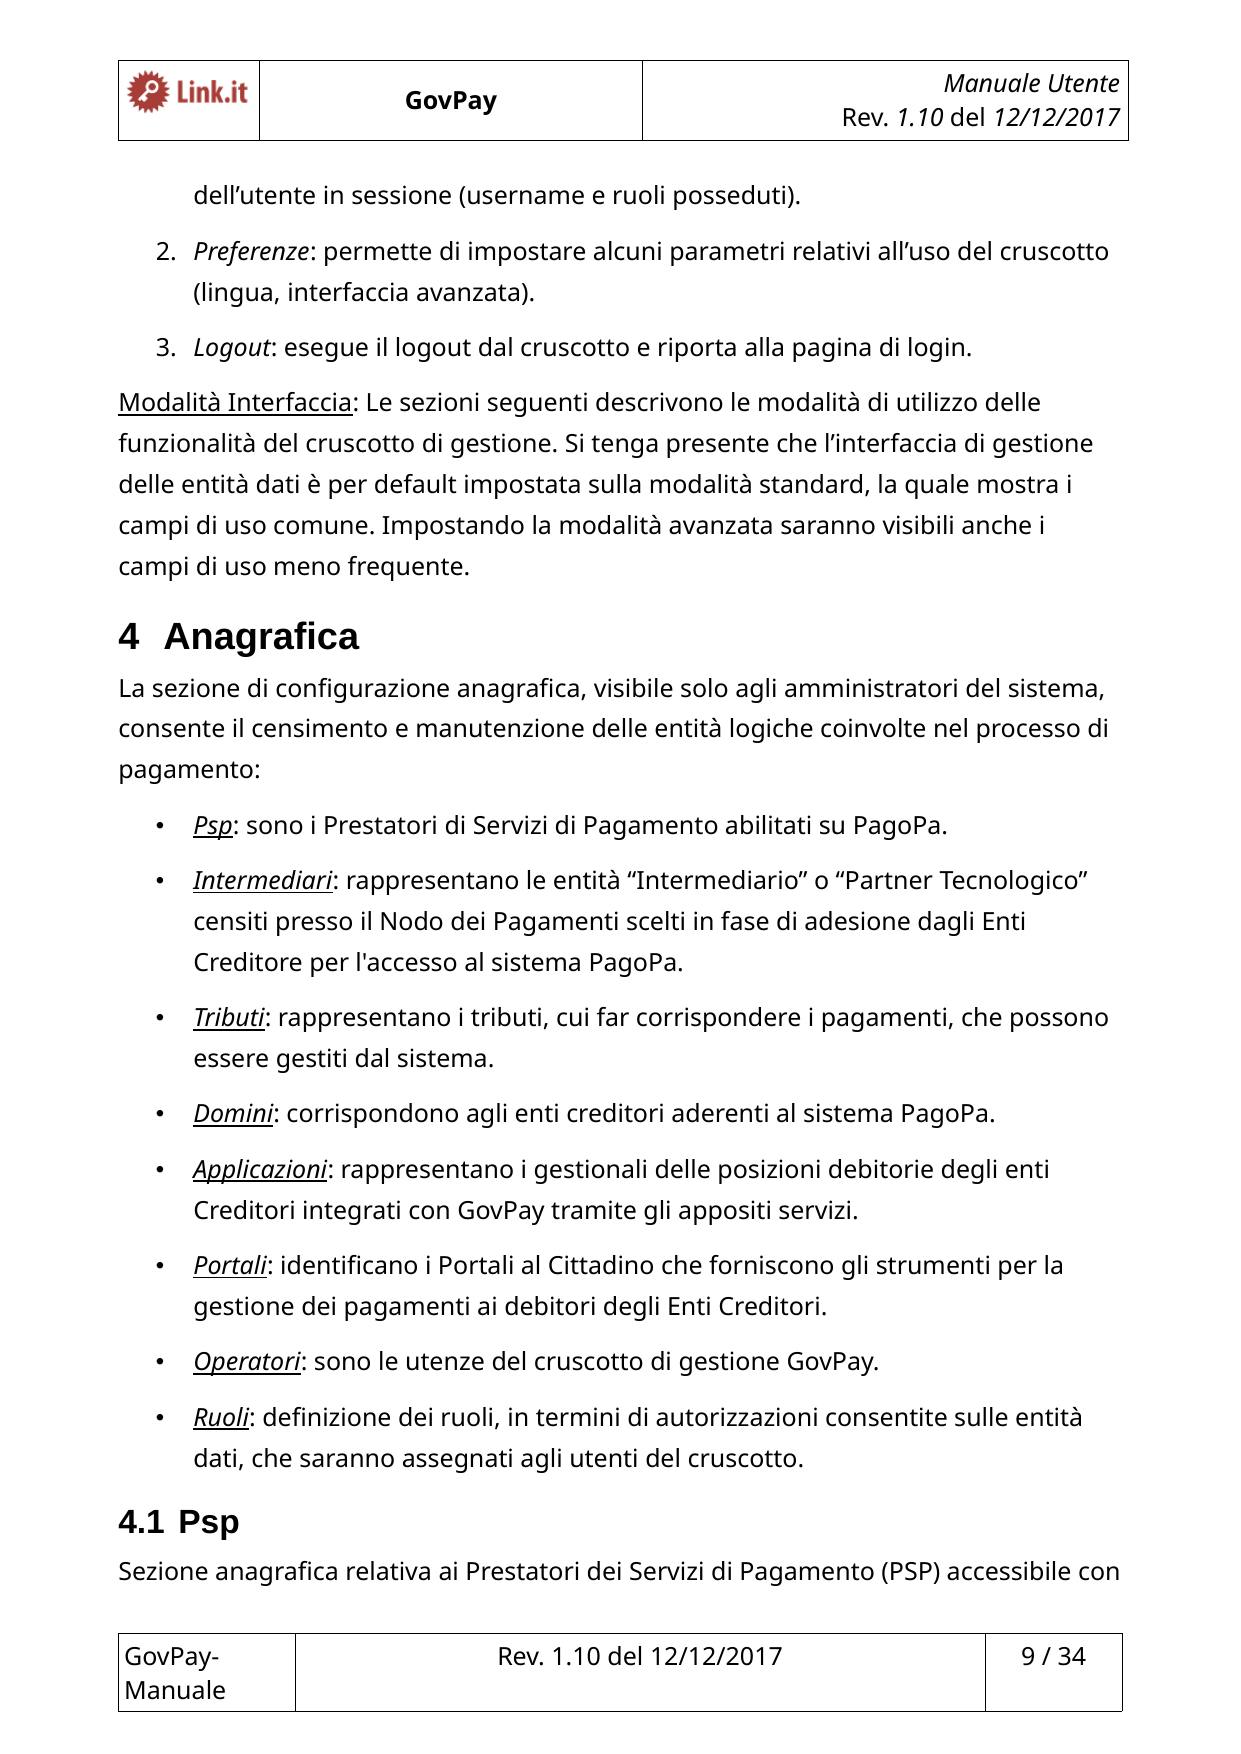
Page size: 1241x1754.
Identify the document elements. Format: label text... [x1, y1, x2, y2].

picture [123, 65, 254, 119]
list Applicazioni: rappresentano i gestionali delle posizioni debitorie degli enti Creditori integrati con GovPay tramite gli appositi servizi. [156, 1152, 1122, 1226]
list Domini: corrispondono agli enti creditori aderenti al sistema PagoPa. [156, 1096, 1122, 1130]
text Sezione anagrafica relativa ai Prestatori dei Servizi di Pagamento (PSP) accessibile con [118, 1553, 1122, 1587]
list Portali: identificano i Portali al Cittadino che forniscono gli strumenti per la gestione dei pagamenti ai debitori degli Enti Creditori. [156, 1248, 1122, 1323]
list Logout: esegue il logout dal cruscotto e riporta alla pagina di login. [156, 329, 1122, 364]
list Psp: sono i Prestatori di Servizi di Pagamento abilitati su PagoPa. [156, 807, 1122, 841]
list Operatori: sono le utenze del cruscotto di gestione GovPay. [156, 1344, 1122, 1378]
subtitle Psp [118, 1502, 1122, 1541]
subtitle Anagrafica [118, 614, 1122, 658]
list Tributi: rappresentano i tributi, cui far corrispondere i pagamenti, che possono essere gestiti dal sistema. [156, 1000, 1122, 1075]
list dell’utente in sessione (username e ruoli posseduti). [156, 178, 1122, 212]
list Ruoli: definizione dei ruoli, in termini di autorizzazioni consentite sulle entità dati, che saranno assegnati agli utenti del cruscotto. [156, 1399, 1122, 1474]
text La sezione di configurazione anagrafica, visibile solo agli amministratori del sistema, consente il censimento e manutenzione delle entità logiche coinvolte nel processo di pagamento: [118, 670, 1122, 786]
text Modalità Interfaccia: Le sezioni seguenti descrivono le modalità di utilizzo delle funzionalità del cruscotto di gestione. Si tenga presente che l’interfaccia di gestione delle entità dati è per default impostata sulla modalità standard, la quale mostra i campi di uso comune. Impostando la modalità avanzata saranno visibili anche i campi di uso meno frequente. [118, 385, 1122, 582]
list Preferenze: permette di impostare alcuni parametri relativi all’uso del cruscotto (lingua, interfaccia avanzata). [156, 233, 1122, 308]
list Intermediari: rappresentano le entità “Intermediario” o “Partner Tecnologico” censiti presso il Nodo dei Pagamenti scelti in fase di adesione dagli Enti Creditore per l'accesso al sistema PagoPa. [156, 863, 1122, 978]
